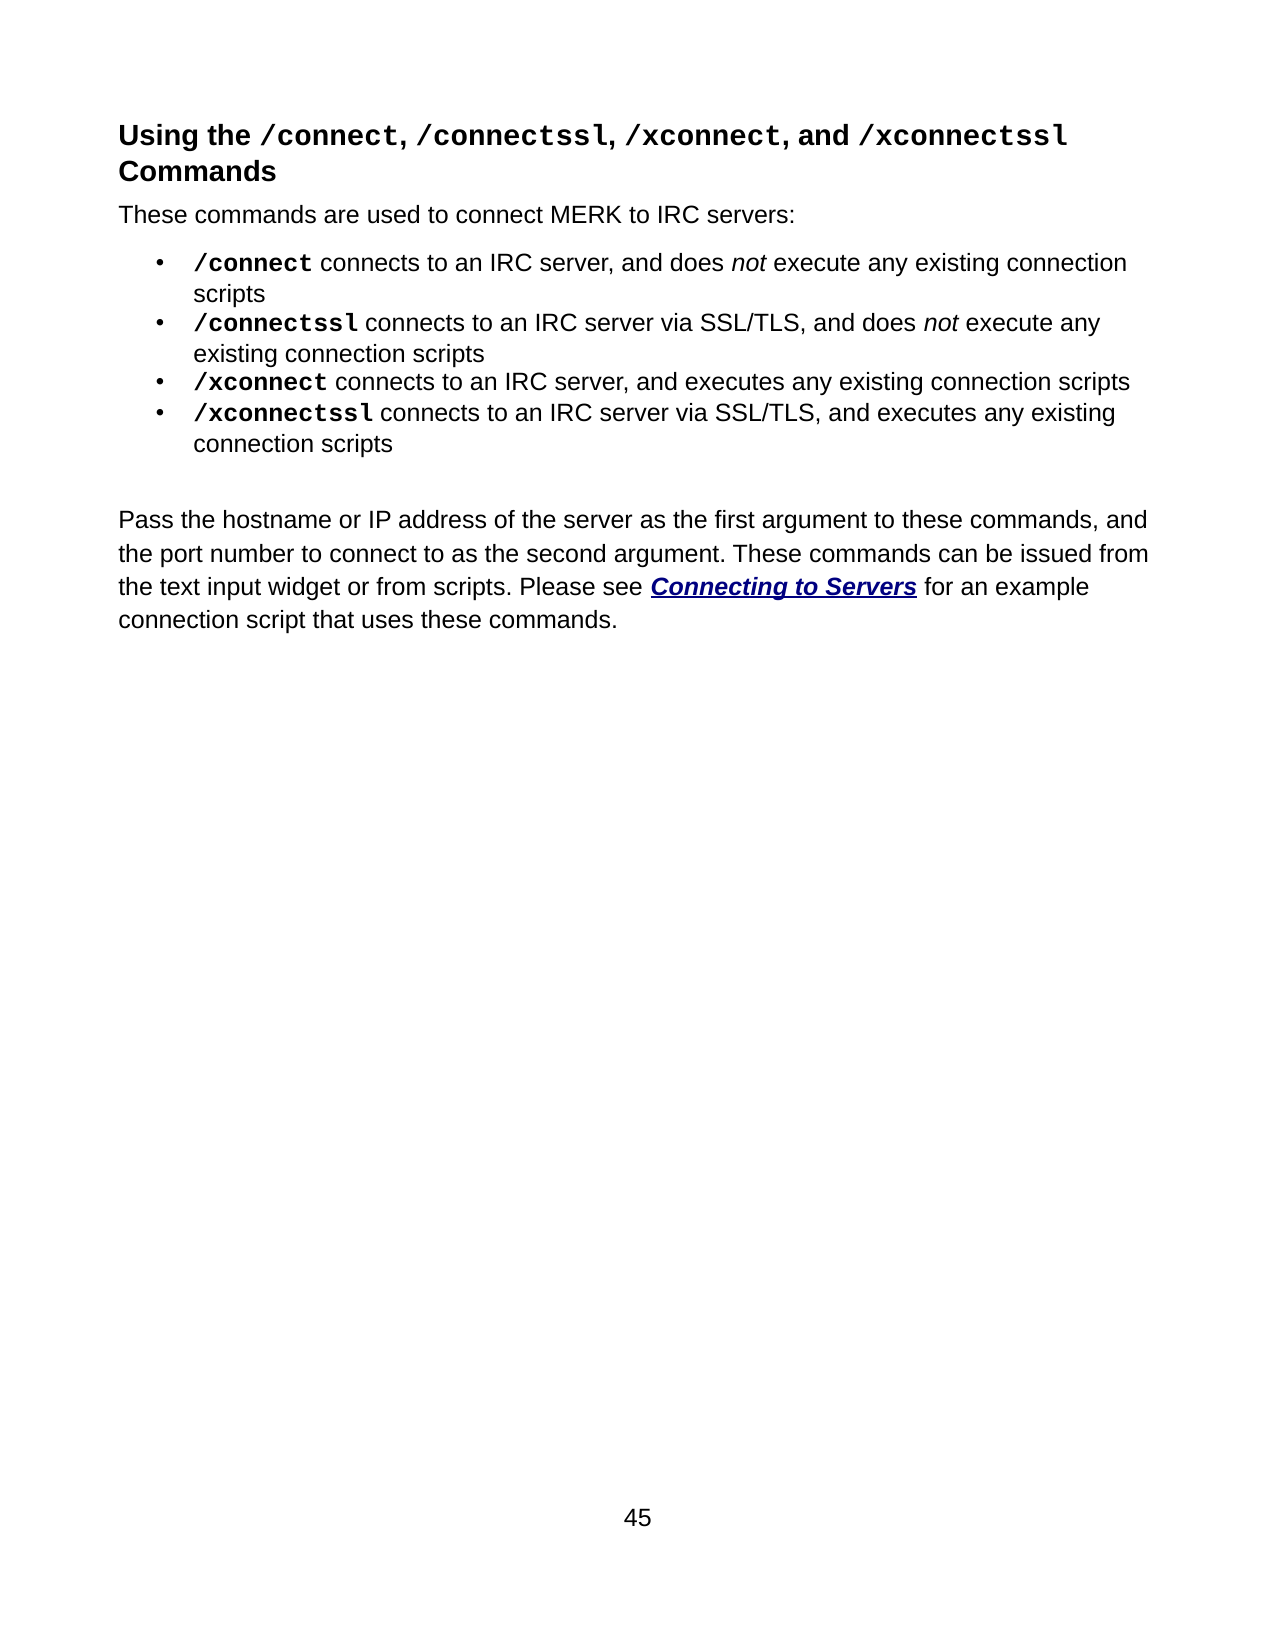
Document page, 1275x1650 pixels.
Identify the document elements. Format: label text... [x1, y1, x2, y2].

list /connect connects to an IRC server, and does not execute any existing connection scripts [156, 248, 1157, 308]
list /xconnectssl connects to an IRC server via SSL/TLS, and executes any existing connection scripts [156, 398, 1157, 458]
subtitle Using the /connect, /connectssl, /xconnect, and /xconnectssl Commands [118, 118, 1157, 188]
text These commands are used to connect MERK to IRC servers: [118, 200, 1157, 229]
list /connectssl connects to an IRC server via SSL/TLS, and does not execute any existing connection scripts [156, 308, 1157, 367]
text Pass the hostname or IP address of the server as the first argument to these commands, and the port number to connect to as the second argument. These commands can be issued from the text input widget or from scripts. Please see Connecting to Servers for an example connection script that uses these commands. [118, 506, 1157, 633]
list /xconnect connects to an IRC server, and executes any existing connection scripts [156, 367, 1157, 398]
